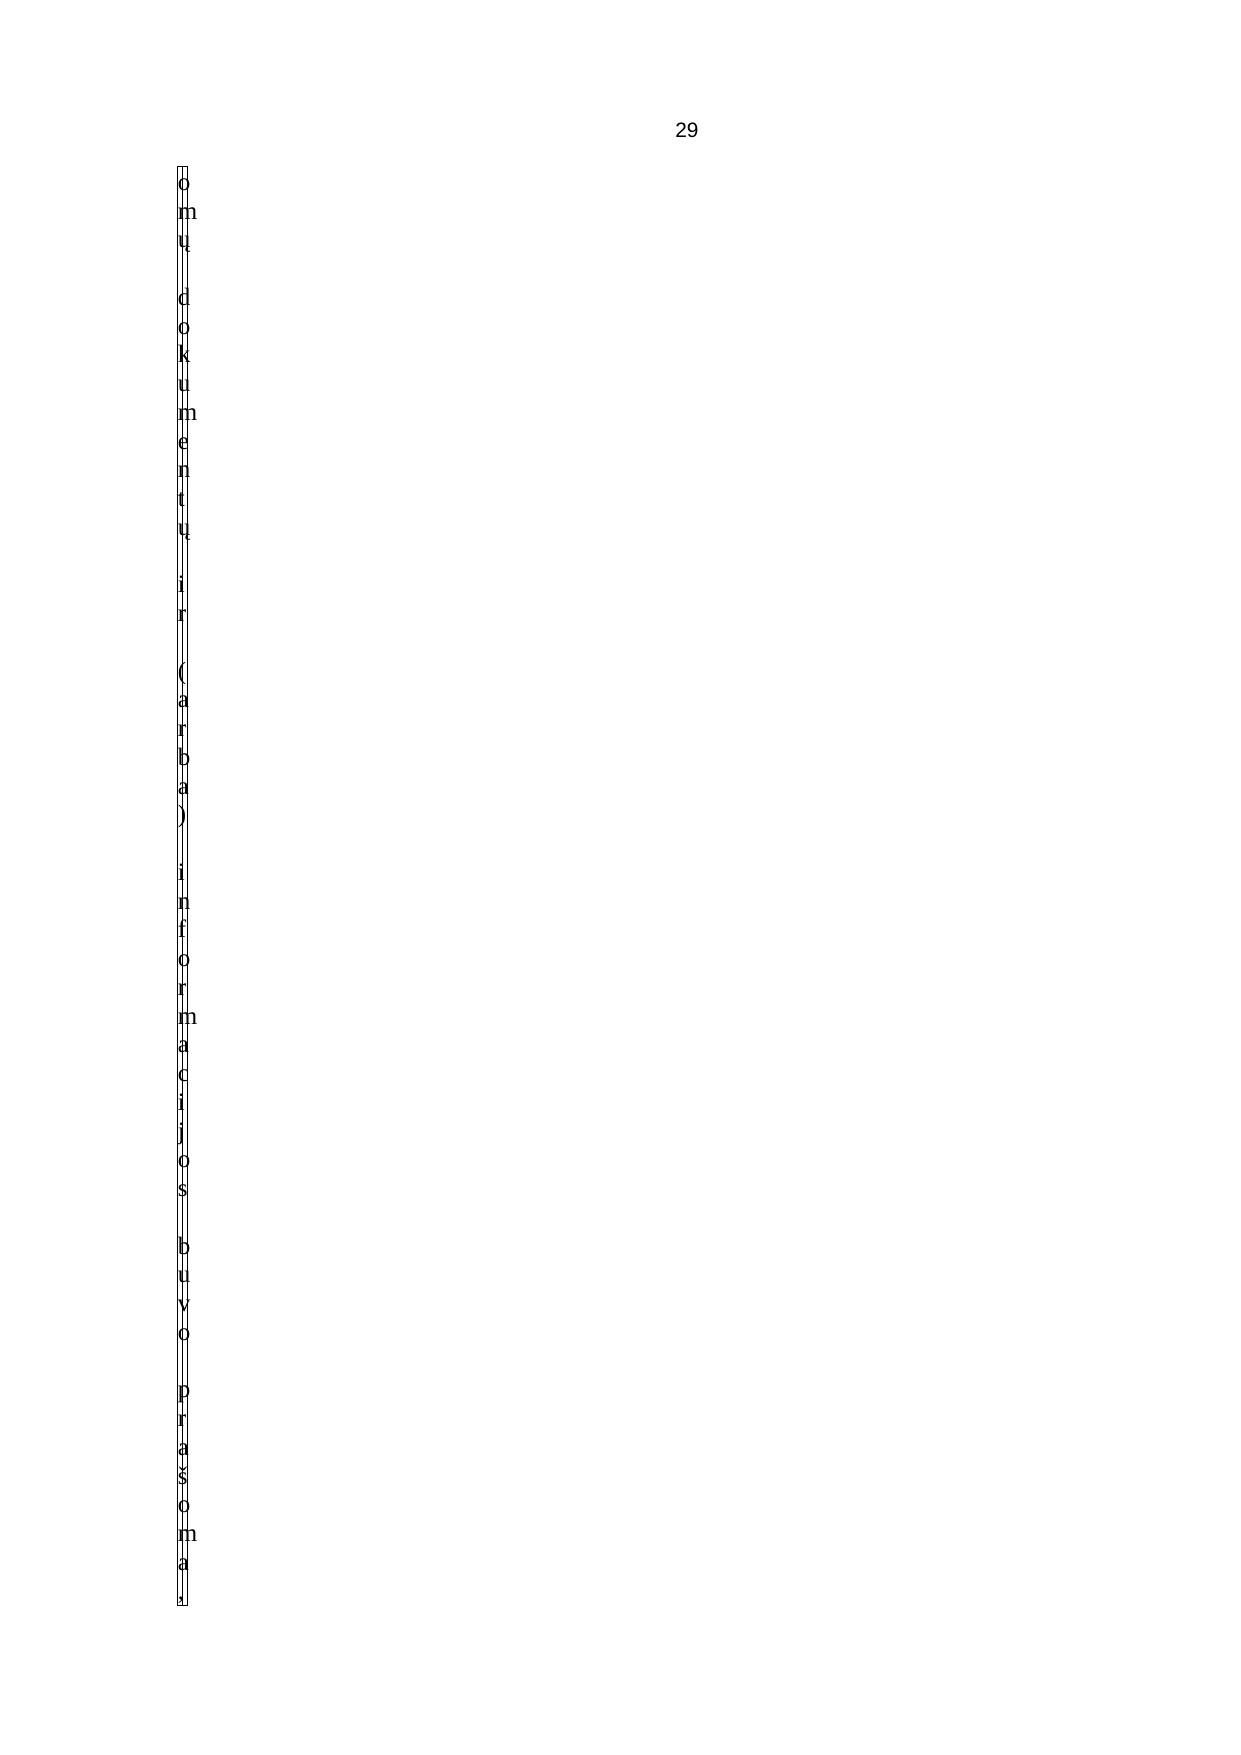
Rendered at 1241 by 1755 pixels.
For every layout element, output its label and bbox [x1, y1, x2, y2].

table_cell [183, 1014, 187, 1051]
table_cell [183, 1081, 187, 1166]
table_cell [183, 899, 187, 965]
table_cell [183, 1396, 187, 1454]
table_cell [183, 1570, 187, 1604]
table_cell [183, 1166, 187, 1243]
table_cell [183, 794, 187, 898]
table_cell [183, 764, 187, 793]
table_cell [183, 467, 187, 706]
table_cell [183, 965, 187, 1013]
table_cell [183, 410, 187, 439]
table_cell [183, 443, 187, 466]
table_cell [183, 707, 187, 754]
table_cell [183, 305, 187, 333]
table_cell [183, 189, 187, 208]
table_cell [183, 167, 187, 189]
table_cell [183, 1511, 187, 1530]
table_cell [183, 357, 187, 409]
table_cell [183, 1531, 187, 1569]
table_cell [183, 1455, 187, 1511]
table_cell [183, 1052, 187, 1069]
table_cell [183, 1253, 187, 1339]
table_cell [183, 1070, 187, 1080]
table_cell [183, 333, 187, 358]
table_cell [183, 209, 187, 293]
table_cell [183, 1339, 187, 1386]
